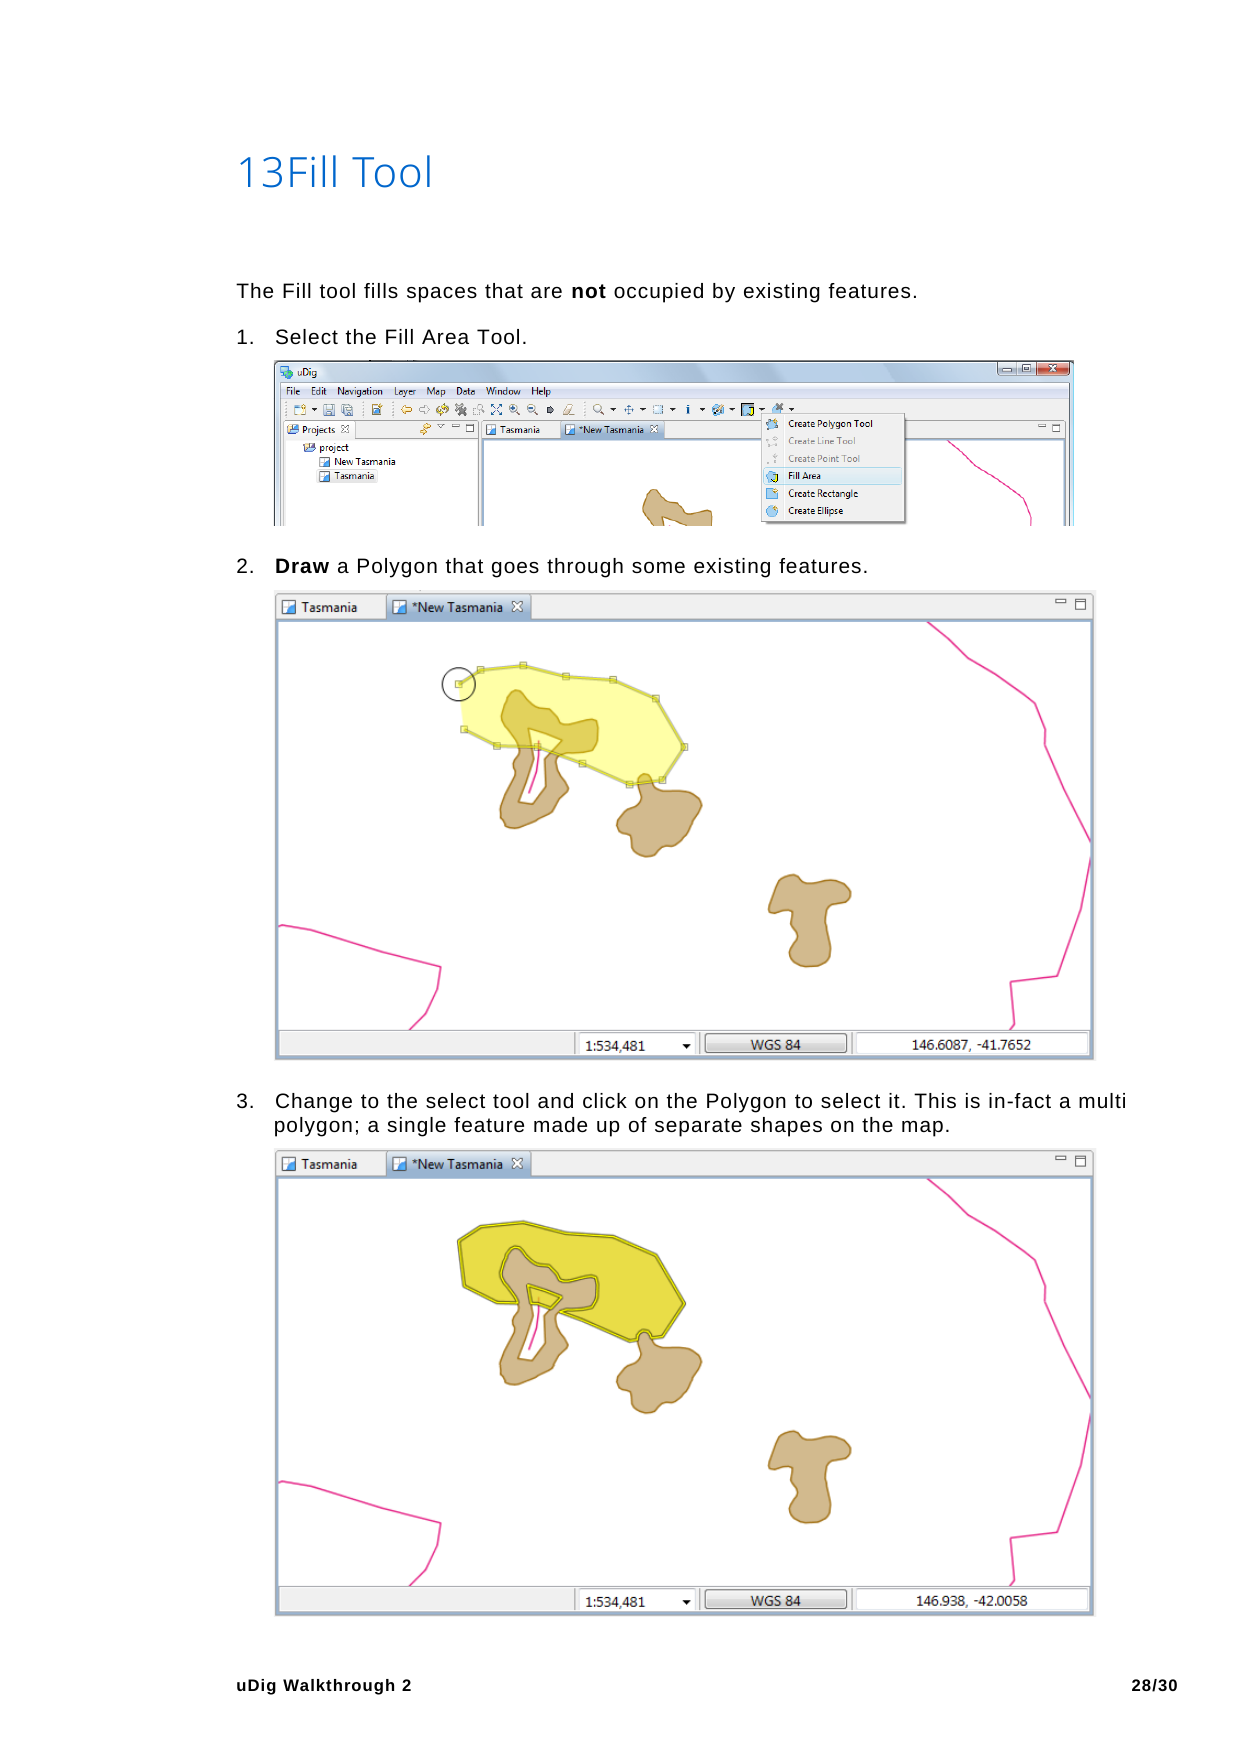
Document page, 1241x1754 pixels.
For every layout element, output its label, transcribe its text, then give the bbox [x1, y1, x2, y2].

list Change to the select tool and click on the Polygon to select it. This is in-fact a multi polygon; a single feature made up of separate shapes on the map. [236, 1089, 1181, 1628]
subtitle Fill Tool [236, 143, 1181, 200]
text The Fill tool fills spaces that are not occupied by existing features. [236, 279, 1181, 303]
list Select the Fill Area Tool. [236, 325, 1181, 538]
list Draw a Polygon that goes through some existing features. [236, 554, 1181, 1072]
